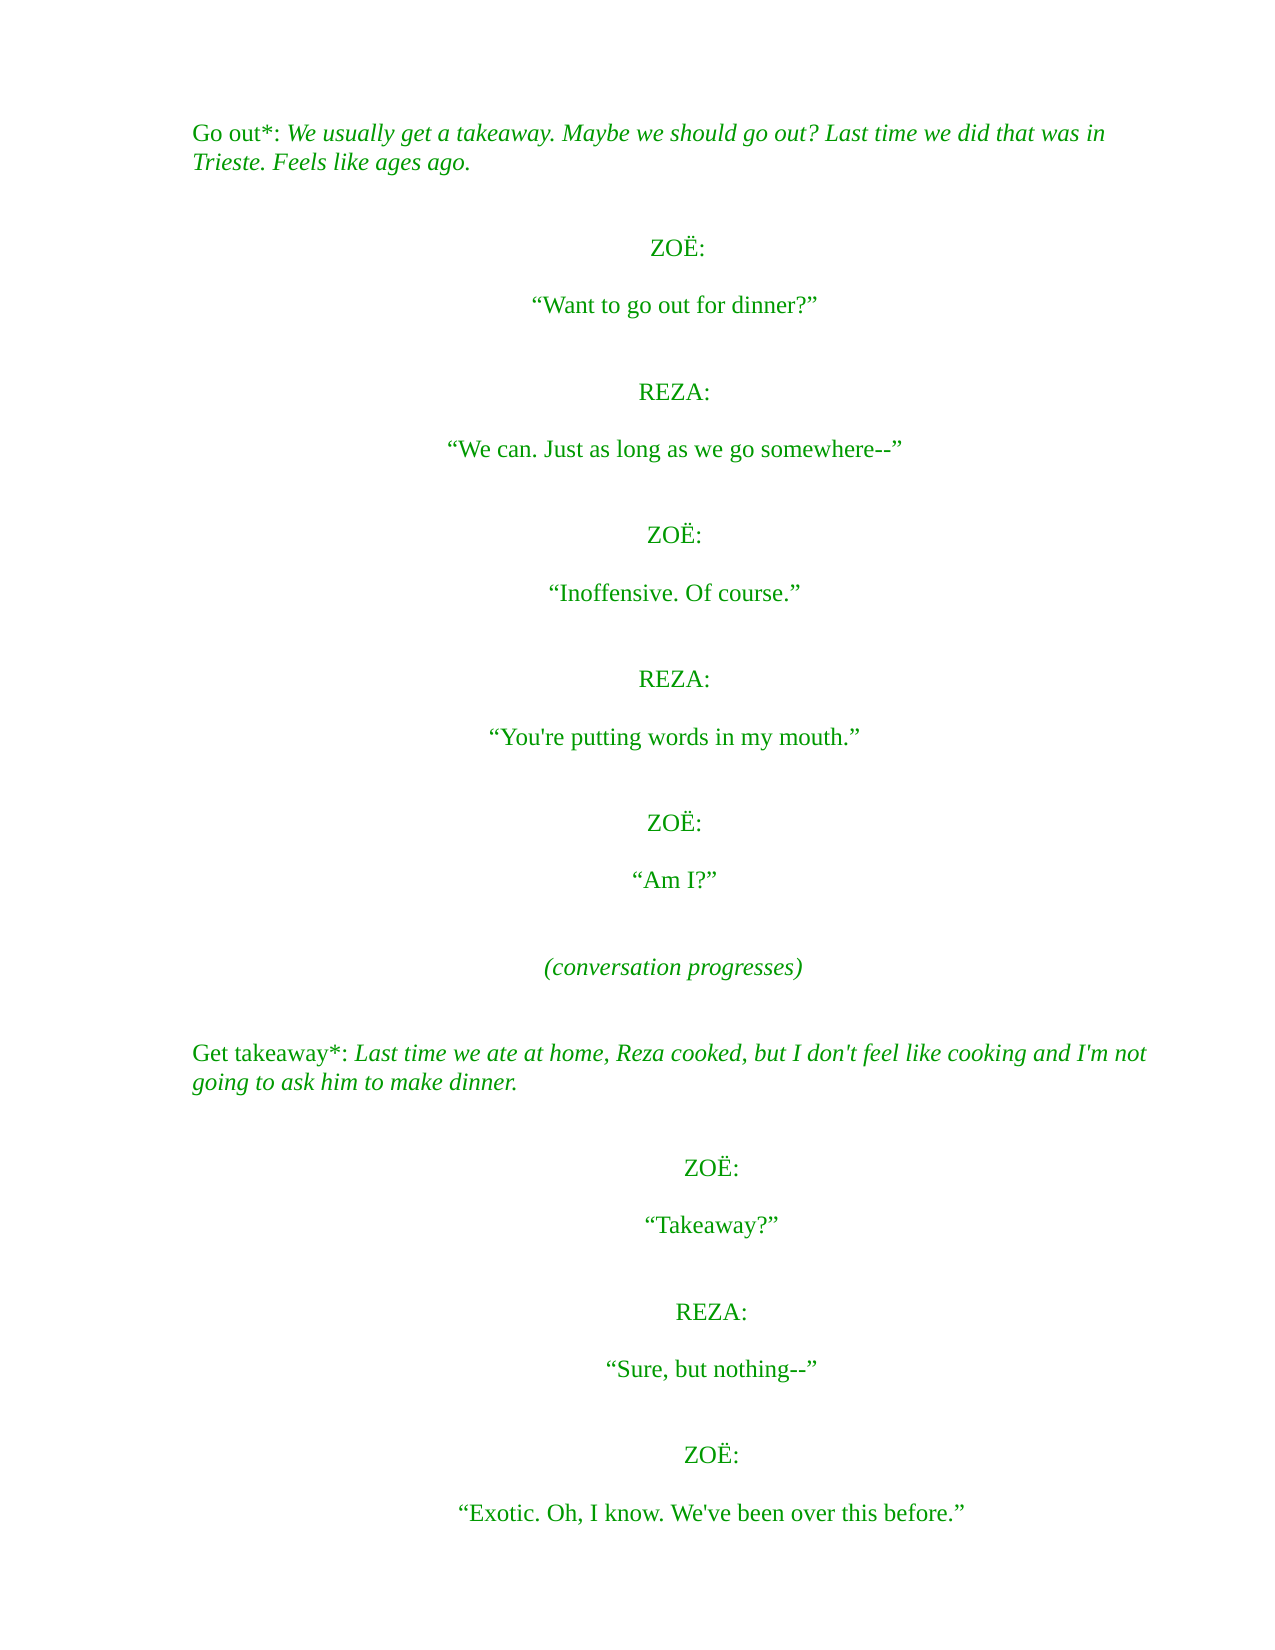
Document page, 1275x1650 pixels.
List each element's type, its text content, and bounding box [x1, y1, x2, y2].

text ZOË: [118, 808, 1157, 837]
text “Inoffensive. Of course.” [118, 578, 1157, 607]
text “Exotic. Oh, I know. We've been over this before.” [118, 1498, 1157, 1527]
text REZA: [118, 377, 1157, 406]
text “You're putting words in my mouth.” [118, 722, 1157, 751]
text “Sure, but nothing--” [118, 1354, 1157, 1383]
text ZOË: [118, 233, 1157, 262]
text REZA: [118, 664, 1157, 693]
text ZOË: [118, 1441, 1157, 1469]
text (conversation progresses) [118, 952, 1157, 981]
text Get takeaway*: Last time we ate at home, Reza cooked, but I don't feel like cooking and I'm not going to ask him to make dinner. [118, 1038, 1157, 1096]
text ZOË: [118, 1153, 1157, 1182]
text “Takeaway?” [118, 1211, 1157, 1239]
text “We can. Just as long as we go somewhere--” [118, 434, 1157, 463]
text REZA: [118, 1297, 1157, 1326]
text ZOË: [118, 521, 1157, 549]
text “Want to go out for dinner?” [118, 291, 1157, 319]
text Go out*: We usually get a takeaway. Maybe we should go out? Last time we did that was in Trieste. Feels like ages ago. [118, 118, 1157, 176]
text “Am I?” [118, 866, 1157, 894]
